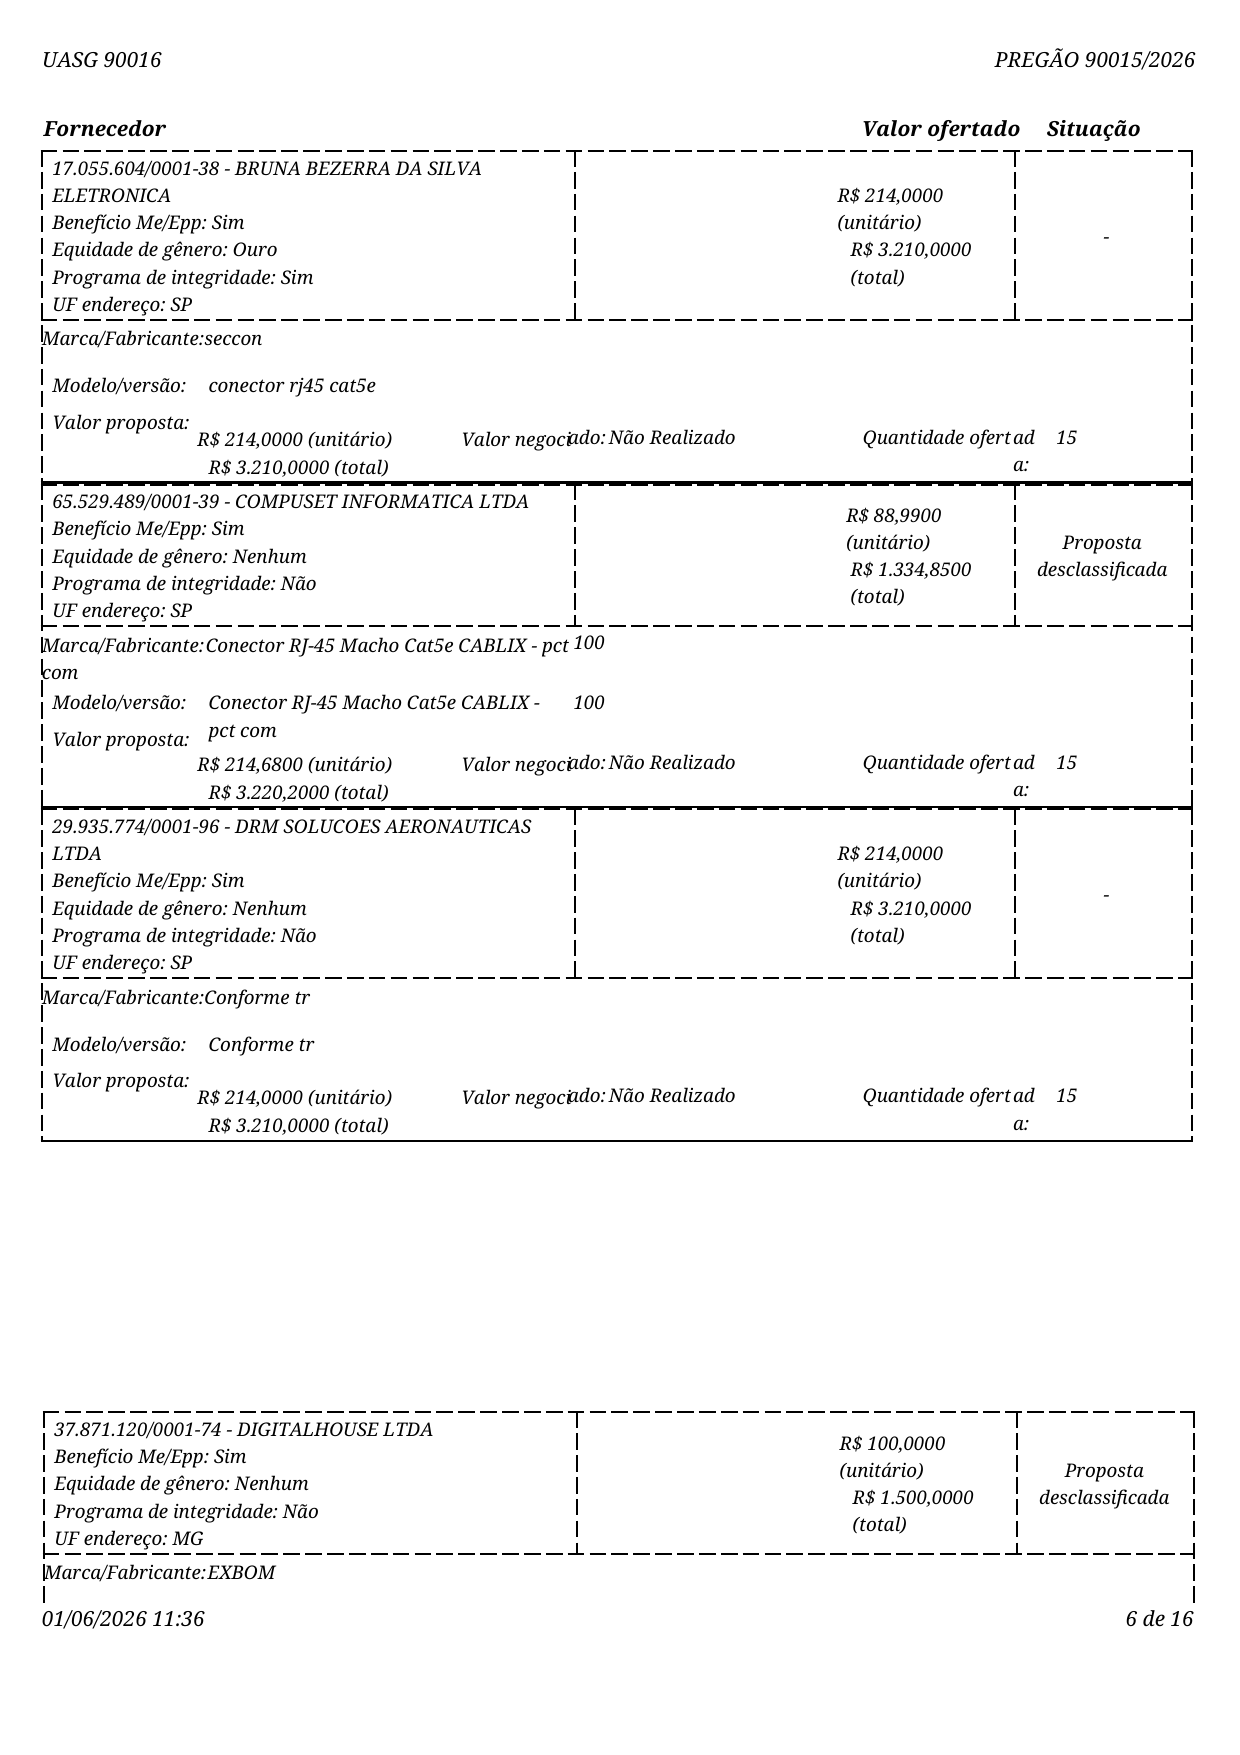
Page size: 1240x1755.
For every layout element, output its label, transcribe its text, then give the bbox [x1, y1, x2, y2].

table_header [575, 150, 837, 319]
table_cell ado: Não Realizado [575, 419, 837, 481]
table_header R$ 88,9900 (unitário) R$ 1.334,8500 (total) [837, 484, 1014, 625]
table_header 29.935.774/0001-96 - DRM SOLUCOES AERONAUTICAS LTDA Benefício Me/Epp: Sim Equidade de gênero: Nenhum Programa de integridade: Não UF endereço: SP [42, 808, 575, 977]
table_cell [837, 370, 1014, 419]
table_header [575, 484, 837, 625]
table_cell Marca/Fabricante: Conector RJ-45 Macho Cat5e CABLIX - pct com [42, 625, 575, 687]
table_cell R$ 214,0000 (unitário) Valor negoci R$ 3.210,0000 (total) [197, 419, 575, 481]
table_cell Conector RJ-45 Macho Cat5e CABLIX - pct com [197, 687, 575, 744]
table_cell Conforme tr [197, 1028, 575, 1078]
table_header [577, 1411, 839, 1553]
table_header [1015, 150, 1098, 319]
table_cell ado: Não Realizado [575, 744, 837, 806]
table_cell Modelo/versão: Valor proposta: [42, 370, 197, 481]
table_cell R$ 214,0000 (unitário) Valor negoci R$ 3.210,0000 (total) [197, 1078, 575, 1140]
table_cell [1099, 977, 1192, 1028]
table_header 65.529.489/0001-39 - COMPUSET INFORMATICA LTDA Benefício Me/Epp: Sim Equidade de gênero: Nenhum Programa de integridade: Não UF endereço: SP [42, 484, 575, 625]
table_header [1015, 808, 1098, 977]
table_cell conector rj45 cat5e [197, 370, 575, 419]
table_cell ada: [1015, 419, 1046, 481]
table_cell 15 [1046, 419, 1098, 481]
table_cell [837, 977, 1014, 1028]
table_cell [1099, 1028, 1192, 1078]
table_cell [1015, 625, 1192, 687]
table_cell [1017, 1553, 1194, 1604]
table_cell Marca/Fabricante: seccon [42, 319, 575, 370]
table_cell [575, 319, 837, 370]
table_cell [575, 370, 837, 419]
table_cell [1099, 370, 1192, 419]
table_header - [1099, 808, 1192, 977]
table_header 17.055.604/0001-38 - BRUNA BEZERRA DA SILVA ELETRONICA Benefício Me/Epp: Sim Equidade de gênero: Ouro Programa de integridade: Sim UF endereço: SP [42, 150, 575, 319]
table_cell [1015, 319, 1098, 370]
table_header - [1099, 150, 1192, 319]
table_cell ado: Não Realizado [575, 1078, 837, 1140]
table_cell [1099, 1078, 1192, 1140]
table_cell ada: [1015, 1078, 1046, 1140]
table_header [575, 808, 837, 977]
table_cell 15 [1046, 1078, 1098, 1140]
table_header R$ 214,0000 (unitário) R$ 3.210,0000 (total) [837, 808, 1014, 977]
table_header Proposta desclassificada [1017, 1411, 1194, 1553]
table_cell R$ 214,6800 (unitário) Valor negoci R$ 3.220,2000 (total) [197, 744, 575, 806]
table_cell [575, 1028, 837, 1078]
table_cell Quantidade ofert [837, 419, 1014, 481]
table_cell [837, 687, 1014, 744]
table_cell [577, 1553, 839, 1604]
table_cell [837, 1028, 1014, 1078]
table_cell [1015, 687, 1192, 744]
table_cell [1015, 370, 1098, 419]
table_cell [477, 1553, 577, 1604]
table_header R$ 100,0000 (unitário) R$ 1.500,0000 (total) [839, 1411, 1017, 1553]
table_cell Quantidade ofert [837, 744, 1014, 806]
table_cell [1099, 419, 1192, 481]
table_cell [837, 625, 1014, 687]
table_header 37.871.120/0001-74 - DIGITALHOUSE LTDA Benefício Me/Epp: Sim Equidade de gênero: Nenhum Programa de integridade: Não UF endereço: MG [44, 1411, 477, 1553]
table_header Proposta desclassificada [1015, 484, 1192, 625]
table_cell Quantidade ofert [837, 1078, 1014, 1140]
table_cell [1099, 319, 1192, 370]
table_cell [1015, 977, 1098, 1028]
table_cell Marca/Fabricante: EXBOM [44, 1553, 477, 1604]
table_cell 100 [575, 625, 837, 687]
table_header R$ 214,0000 (unitário) R$ 3.210,0000 (total) [837, 150, 1014, 319]
table_cell Modelo/versão: Valor proposta: [42, 687, 197, 806]
table_cell [1015, 1028, 1098, 1078]
table_cell Marca/Fabricante: Conforme tr [42, 977, 575, 1028]
table_cell 100 [575, 687, 837, 744]
table_cell 15 [1046, 744, 1192, 806]
table_header [477, 1411, 577, 1553]
table_cell ada: [1015, 744, 1046, 806]
table_cell [837, 319, 1014, 370]
table_cell Modelo/versão: Valor proposta: [42, 1028, 197, 1140]
table_cell [575, 977, 837, 1028]
table_cell [839, 1553, 1017, 1604]
